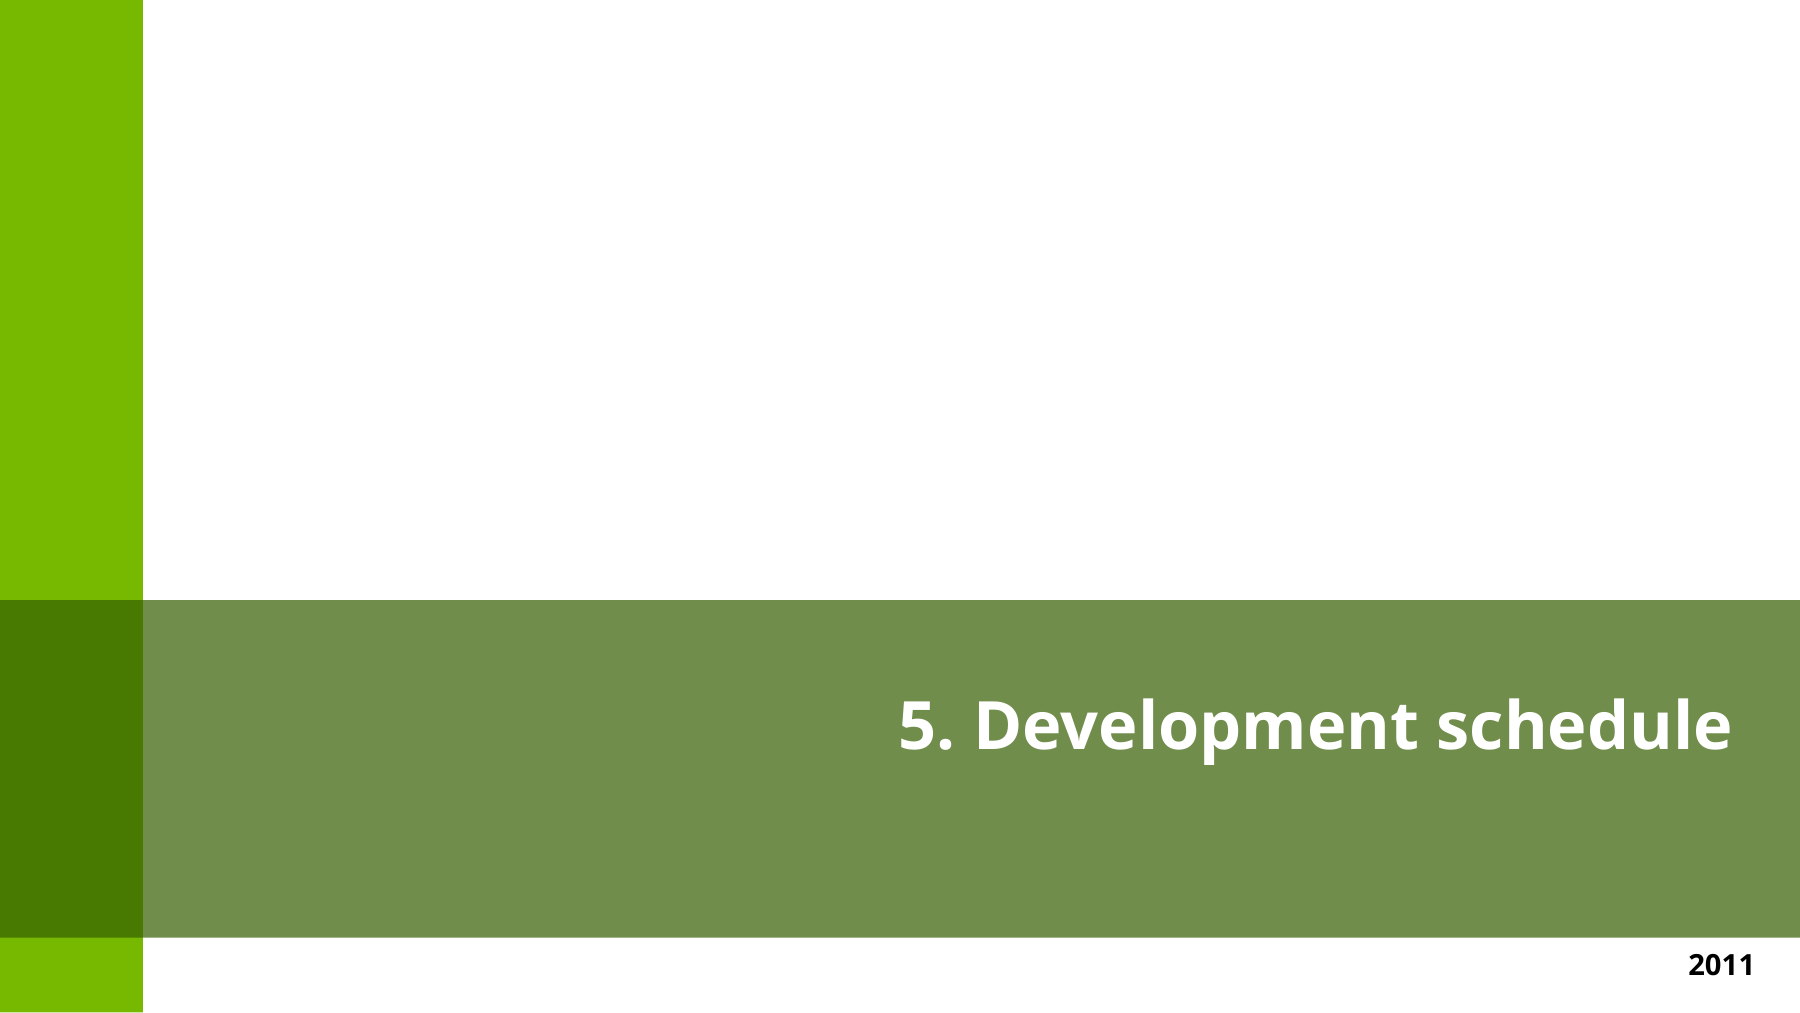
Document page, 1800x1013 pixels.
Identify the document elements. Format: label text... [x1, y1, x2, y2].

text_box 5. Development schedule [0, 600, 1800, 938]
